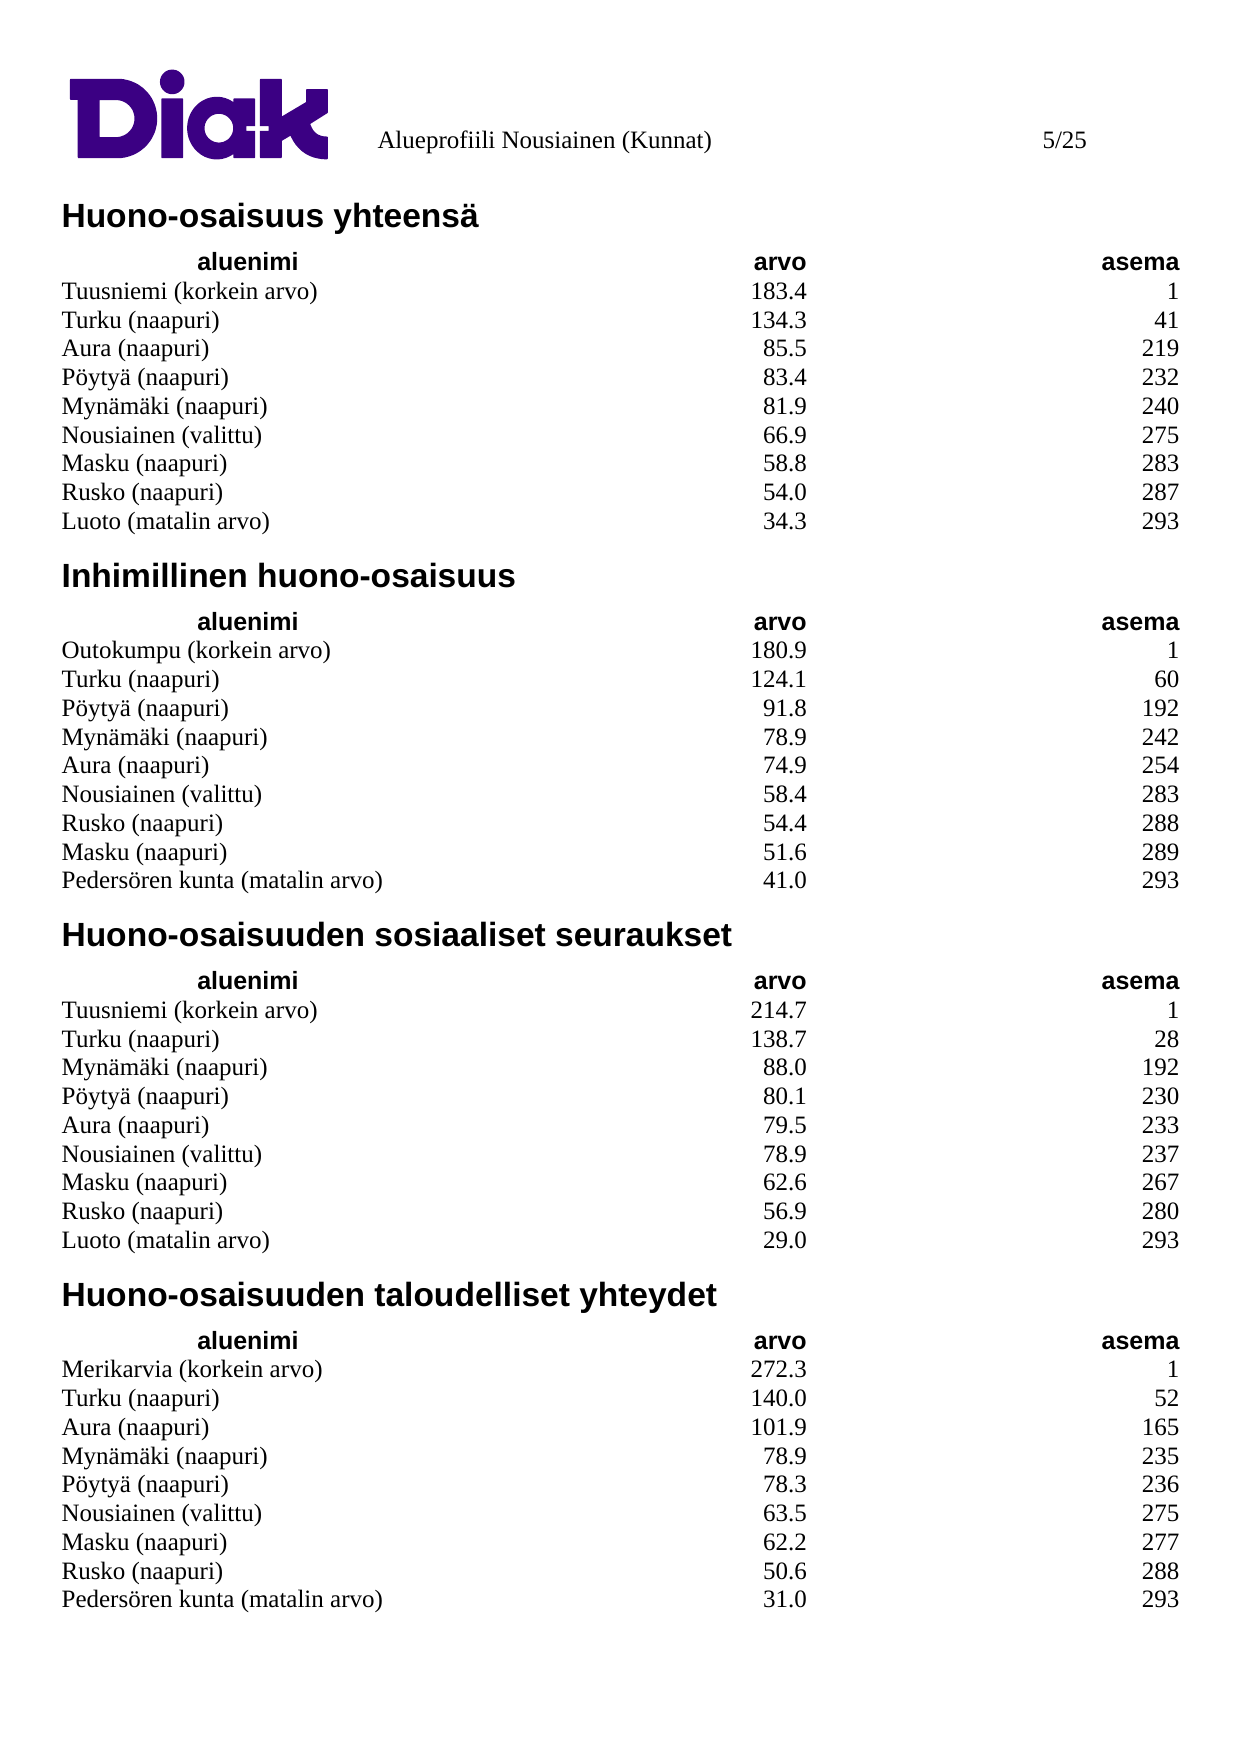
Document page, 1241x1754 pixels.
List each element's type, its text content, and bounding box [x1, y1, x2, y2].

table_cell Pedersören kunta (matalin arvo) [61, 866, 434, 894]
table_cell 275 [806, 1498, 1179, 1527]
table_cell Masku (naapuri) [61, 1527, 434, 1556]
table_cell 293 [806, 1225, 1179, 1254]
table_header arvo [434, 966, 806, 995]
table_cell 289 [806, 837, 1179, 866]
table_cell 78.3 [434, 1470, 806, 1498]
table_header asema [806, 607, 1179, 636]
table_cell Masku (naapuri) [61, 449, 434, 477]
subtitle Huono-osaisuuden taloudelliset yhteydet [61, 1274, 1179, 1313]
table_cell 56.9 [434, 1196, 806, 1225]
table_cell 232 [806, 362, 1179, 391]
table_cell 28 [806, 1024, 1179, 1052]
table_cell Nousiainen (valittu) [61, 779, 434, 808]
table_cell Tuusniemi (korkein arvo) [61, 995, 434, 1024]
table_header arvo [434, 1326, 806, 1354]
table_cell 63.5 [434, 1498, 806, 1527]
table_cell 41 [806, 305, 1179, 333]
table_cell 180.9 [434, 636, 806, 664]
table_cell 29.0 [434, 1225, 806, 1254]
table_cell 62.6 [434, 1168, 806, 1196]
table_cell 219 [806, 334, 1179, 362]
table_cell 74.9 [434, 751, 806, 779]
table_cell 293 [806, 866, 1179, 894]
table_cell Mynämäki (naapuri) [61, 1441, 434, 1469]
table_cell 293 [806, 1585, 1179, 1613]
table_cell 66.9 [434, 420, 806, 448]
table_cell 58.4 [434, 779, 806, 808]
table_header asema [806, 966, 1179, 995]
table_cell Pöytyä (naapuri) [61, 362, 434, 391]
table_cell 91.8 [434, 693, 806, 722]
table_cell 60 [806, 664, 1179, 693]
table_header aluenimi [61, 966, 434, 995]
table_cell 88.0 [434, 1053, 806, 1081]
table_cell 165 [806, 1412, 1179, 1441]
table_cell 34.3 [434, 506, 806, 535]
table_cell 31.0 [434, 1585, 806, 1613]
table_cell Rusko (naapuri) [61, 477, 434, 506]
table_cell 288 [806, 1556, 1179, 1584]
table_cell 192 [806, 693, 1179, 722]
table_cell Merikarvia (korkein arvo) [61, 1355, 434, 1383]
table_cell 214.7 [434, 995, 806, 1024]
table_cell 283 [806, 449, 1179, 477]
table_cell 277 [806, 1527, 1179, 1556]
table_cell Rusko (naapuri) [61, 808, 434, 837]
table_cell Pöytyä (naapuri) [61, 693, 434, 722]
table_cell 237 [806, 1139, 1179, 1167]
table_cell Mynämäki (naapuri) [61, 391, 434, 420]
subtitle Huono-osaisuuden sosiaaliset seuraukset [61, 915, 1179, 954]
table_cell Luoto (matalin arvo) [61, 506, 434, 535]
table_cell 233 [806, 1110, 1179, 1139]
table_cell 235 [806, 1441, 1179, 1469]
table_cell 140.0 [434, 1383, 806, 1412]
table_cell Nousiainen (valittu) [61, 420, 434, 448]
table_header aluenimi [61, 607, 434, 636]
table_cell 287 [806, 477, 1179, 506]
table_cell 50.6 [434, 1556, 806, 1584]
table_cell 52 [806, 1383, 1179, 1412]
table_cell Mynämäki (naapuri) [61, 722, 434, 751]
table_cell Pöytyä (naapuri) [61, 1470, 434, 1498]
table_cell 1 [806, 276, 1179, 305]
table_cell 293 [806, 506, 1179, 535]
table_cell 275 [806, 420, 1179, 448]
table_cell 283 [806, 779, 1179, 808]
table_header aluenimi [61, 1326, 434, 1354]
table_cell 81.9 [434, 391, 806, 420]
table_cell Aura (naapuri) [61, 1110, 434, 1139]
table_cell Outokumpu (korkein arvo) [61, 636, 434, 664]
table_cell Turku (naapuri) [61, 664, 434, 693]
table_cell Masku (naapuri) [61, 837, 434, 866]
table_cell Mynämäki (naapuri) [61, 1053, 434, 1081]
table_cell 254 [806, 751, 1179, 779]
table_header arvo [434, 247, 806, 276]
table_header asema [806, 247, 1179, 276]
table_cell 101.9 [434, 1412, 806, 1441]
table_cell 58.8 [434, 449, 806, 477]
table_header arvo [434, 607, 806, 636]
table_cell 288 [806, 808, 1179, 837]
table_cell 83.4 [434, 362, 806, 391]
table_cell 138.7 [434, 1024, 806, 1052]
table_cell 79.5 [434, 1110, 806, 1139]
table_cell 242 [806, 722, 1179, 751]
table_cell 54.0 [434, 477, 806, 506]
table_cell 85.5 [434, 334, 806, 362]
table_cell 192 [806, 1053, 1179, 1081]
table_cell Nousiainen (valittu) [61, 1498, 434, 1527]
table_cell Luoto (matalin arvo) [61, 1225, 434, 1254]
table_cell 230 [806, 1081, 1179, 1110]
table_cell Masku (naapuri) [61, 1168, 434, 1196]
subtitle Inhimillinen huono-osaisuus [61, 556, 1179, 594]
table_cell 236 [806, 1470, 1179, 1498]
table_cell Turku (naapuri) [61, 1024, 434, 1052]
table_cell 1 [806, 995, 1179, 1024]
table_cell 280 [806, 1196, 1179, 1225]
table_cell Rusko (naapuri) [61, 1196, 434, 1225]
table_cell Aura (naapuri) [61, 751, 434, 779]
table_cell 267 [806, 1168, 1179, 1196]
table_cell 54.4 [434, 808, 806, 837]
table_cell Tuusniemi (korkein arvo) [61, 276, 434, 305]
table_cell Aura (naapuri) [61, 334, 434, 362]
table_cell 1 [806, 1355, 1179, 1383]
table_cell 78.9 [434, 722, 806, 751]
table_cell Turku (naapuri) [61, 1383, 434, 1412]
table_cell 183.4 [434, 276, 806, 305]
table_cell 124.1 [434, 664, 806, 693]
table_cell Pedersören kunta (matalin arvo) [61, 1585, 434, 1613]
table_header aluenimi [61, 247, 434, 276]
table_cell Turku (naapuri) [61, 305, 434, 333]
table_cell Rusko (naapuri) [61, 1556, 434, 1584]
table_cell Nousiainen (valittu) [61, 1139, 434, 1167]
table_cell 240 [806, 391, 1179, 420]
table_cell Pöytyä (naapuri) [61, 1081, 434, 1110]
subtitle Huono-osaisuus yhteensä [61, 196, 1179, 235]
table_cell Aura (naapuri) [61, 1412, 434, 1441]
table_cell 41.0 [434, 866, 806, 894]
table_cell 51.6 [434, 837, 806, 866]
table_cell 272.3 [434, 1355, 806, 1383]
table_cell 78.9 [434, 1139, 806, 1167]
table_cell 80.1 [434, 1081, 806, 1110]
table_cell 62.2 [434, 1527, 806, 1556]
table_cell 78.9 [434, 1441, 806, 1469]
table_header asema [806, 1326, 1179, 1354]
table_cell 1 [806, 636, 1179, 664]
table_cell 134.3 [434, 305, 806, 333]
